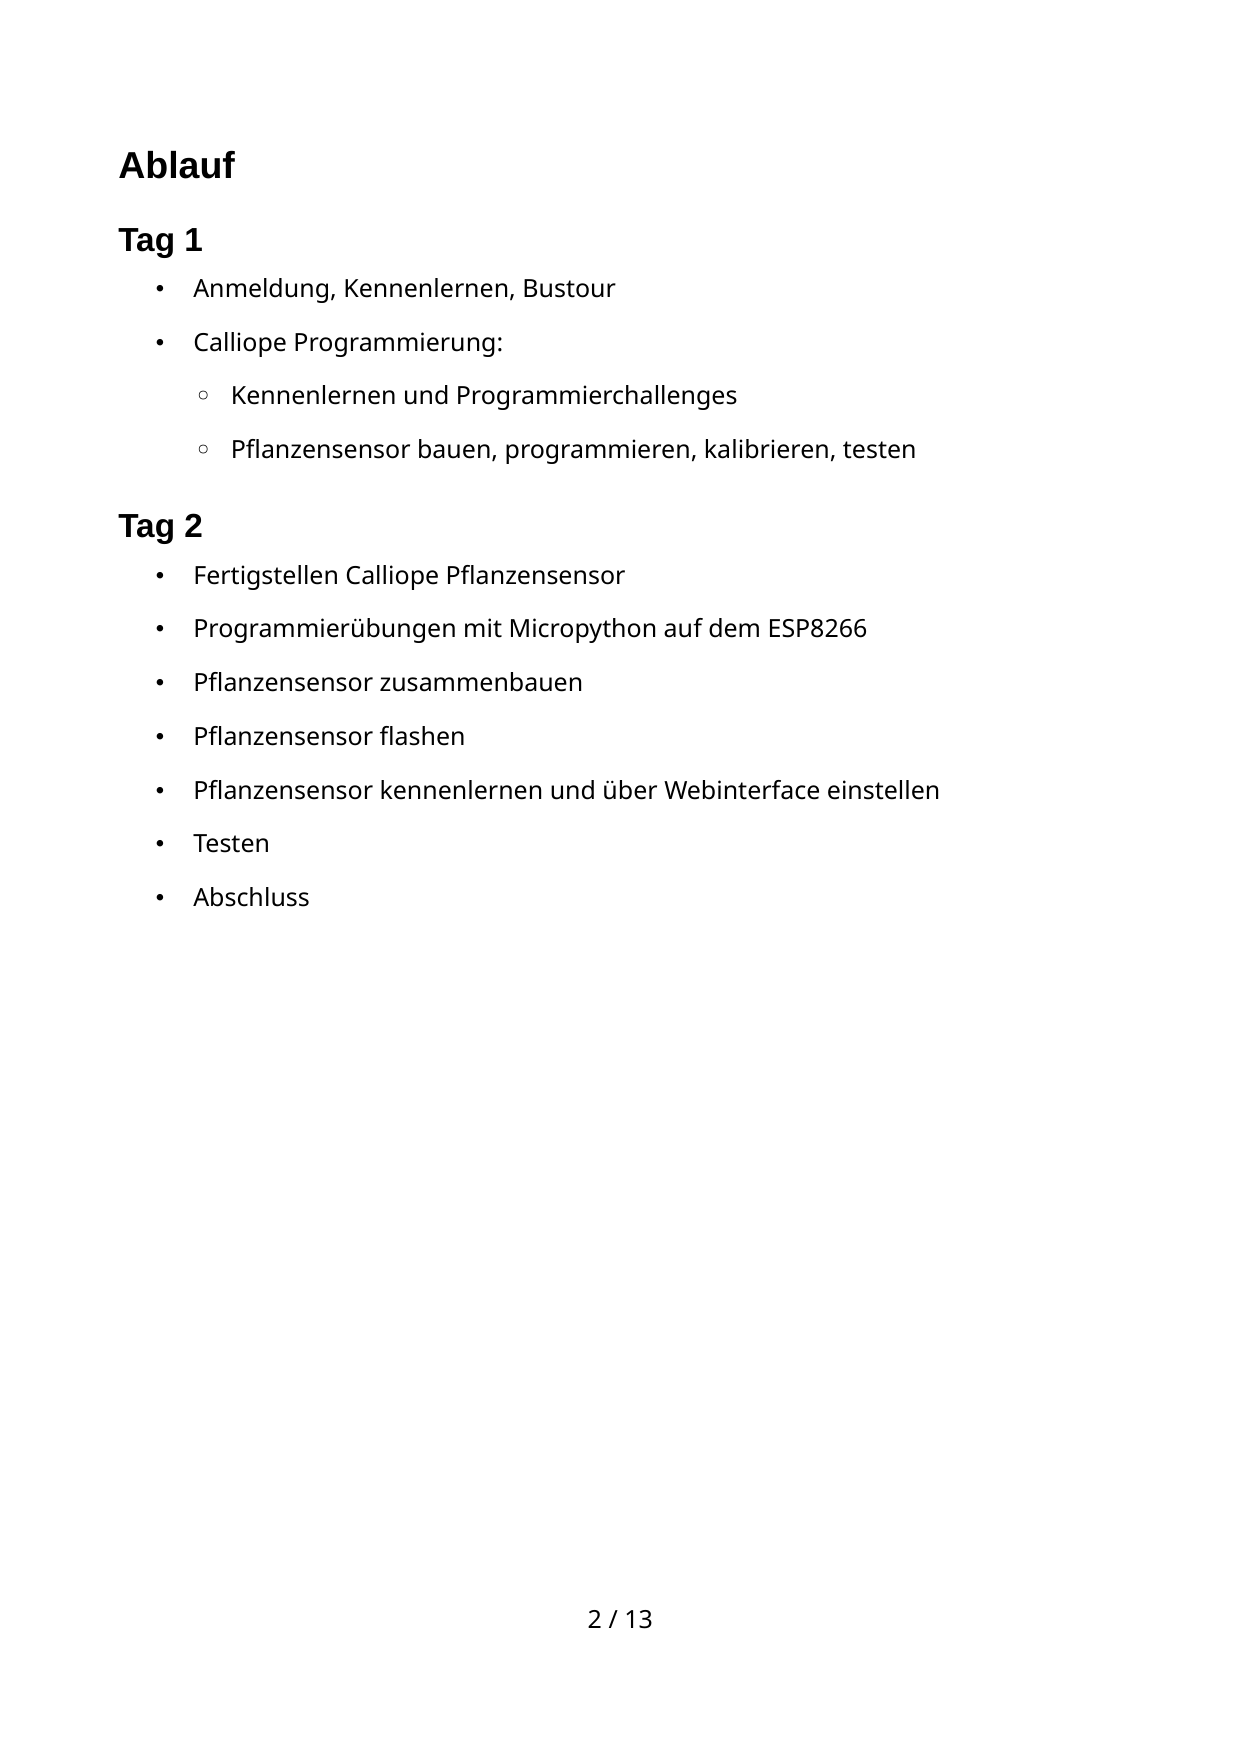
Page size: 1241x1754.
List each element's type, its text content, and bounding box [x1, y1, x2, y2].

list Testen [156, 826, 1122, 860]
list Anmeldung, Kennenlernen, Bustour [156, 271, 1122, 304]
list Programmierübungen mit Micropython auf dem ESP8266 [156, 611, 1122, 645]
list Kennenlernen und Programmierchallenges [193, 378, 1122, 412]
list Pflanzensensor zusammenbauen [156, 665, 1122, 699]
subtitle Tag 2 [118, 506, 1122, 545]
list Pflanzensensor bauen, programmieren, kalibrieren, testen [193, 432, 1122, 466]
subtitle Tag 1 [118, 219, 1122, 258]
list Pflanzensensor flashen [156, 718, 1122, 753]
list Calliope Programmierung: [156, 324, 1122, 358]
subtitle Ablauf [118, 143, 1122, 186]
list Pflanzensensor kennenlernen und über Webinterface einstellen [156, 772, 1122, 806]
list Abschluss [156, 880, 1122, 914]
list Fertigstellen Calliope Pflanzensensor [156, 557, 1122, 591]
